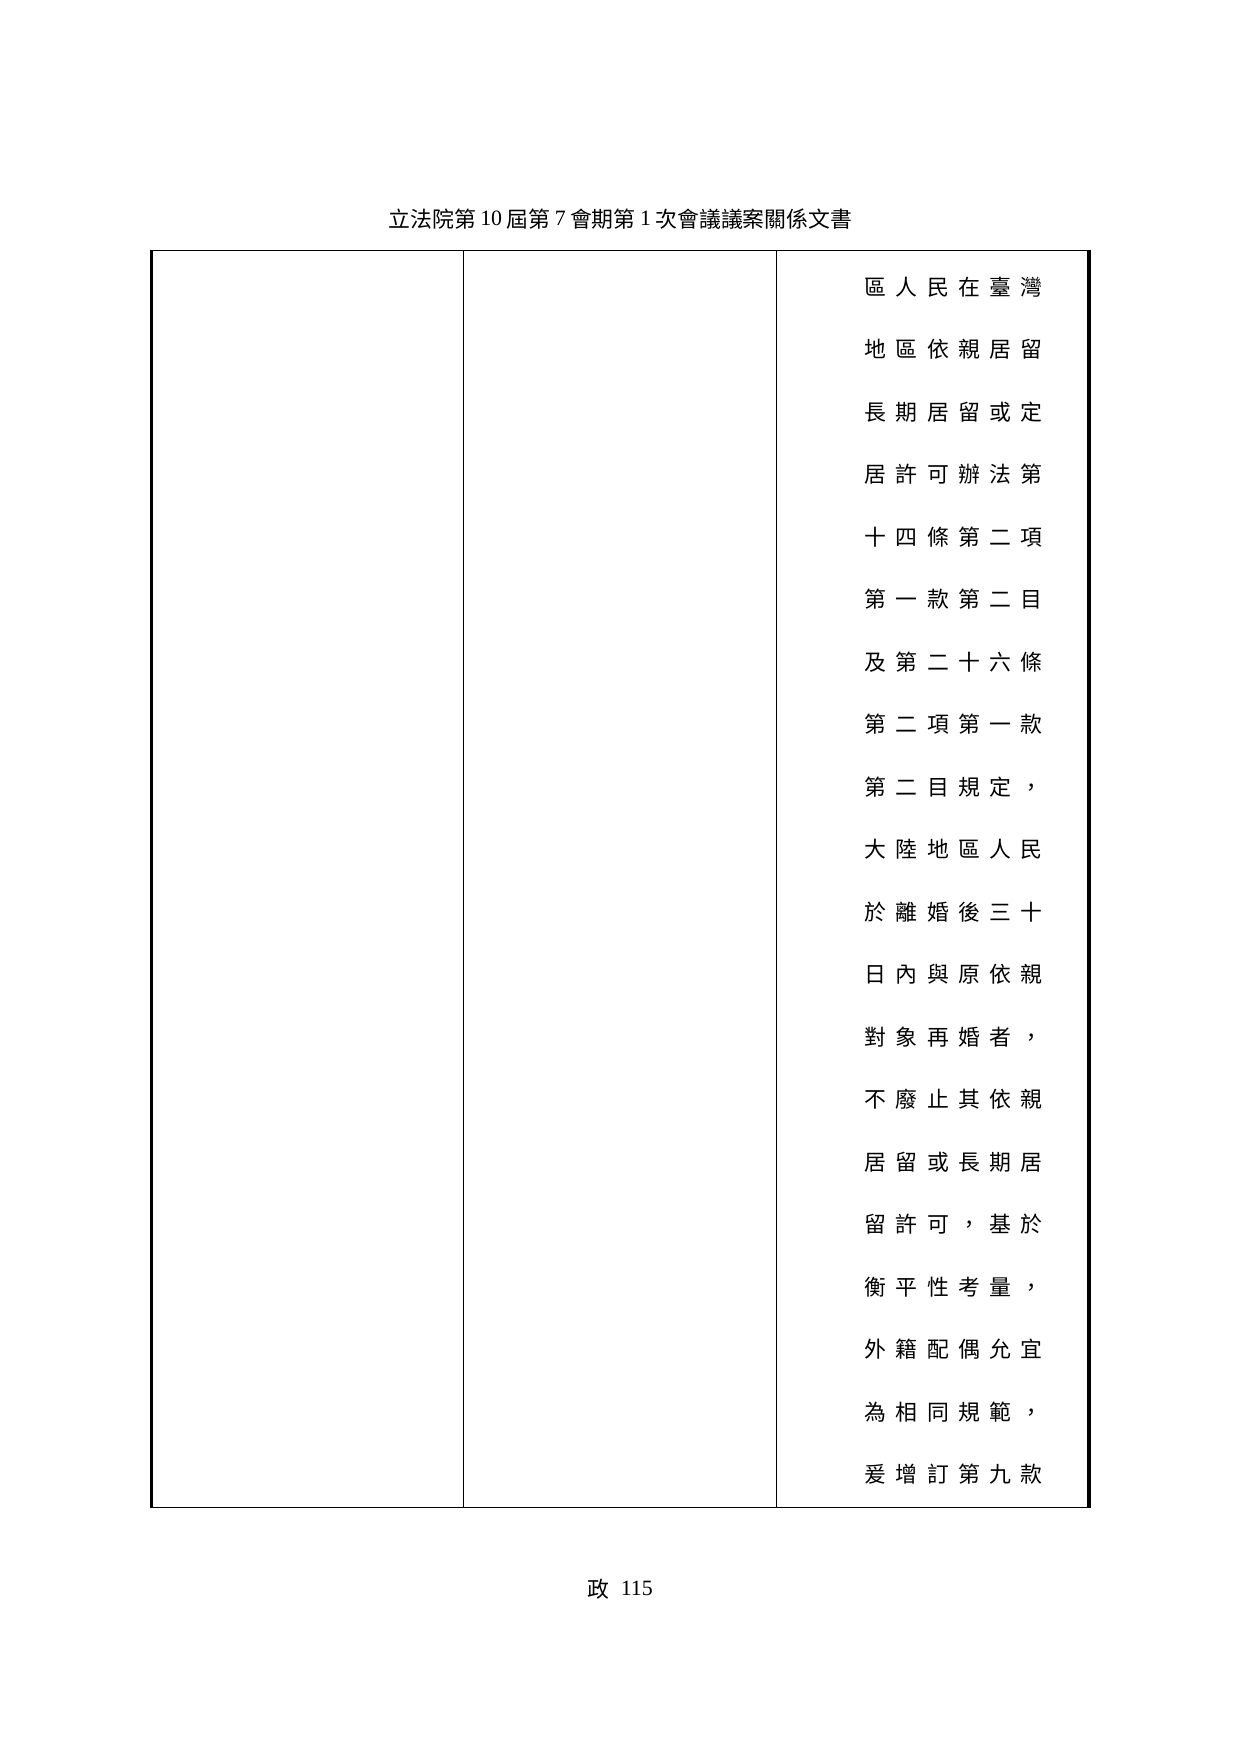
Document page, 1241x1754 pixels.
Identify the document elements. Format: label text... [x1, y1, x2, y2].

table_cell [153, 251, 463, 1507]
table_cell [464, 251, 776, 1507]
table_cell 區人民在臺灣地區依親居留長期居留或定居許可辦法第十四條第二項第一款第二目及第二十六條第二項第一款第二目規定，大陸地區人民於離婚後三十日內與原依親對象再婚者，不廢止其依親居留或長期居留許可，基於衡平性考量，外籍配偶允宜為相同規範，爰增訂第九款 [777, 251, 1087, 1507]
